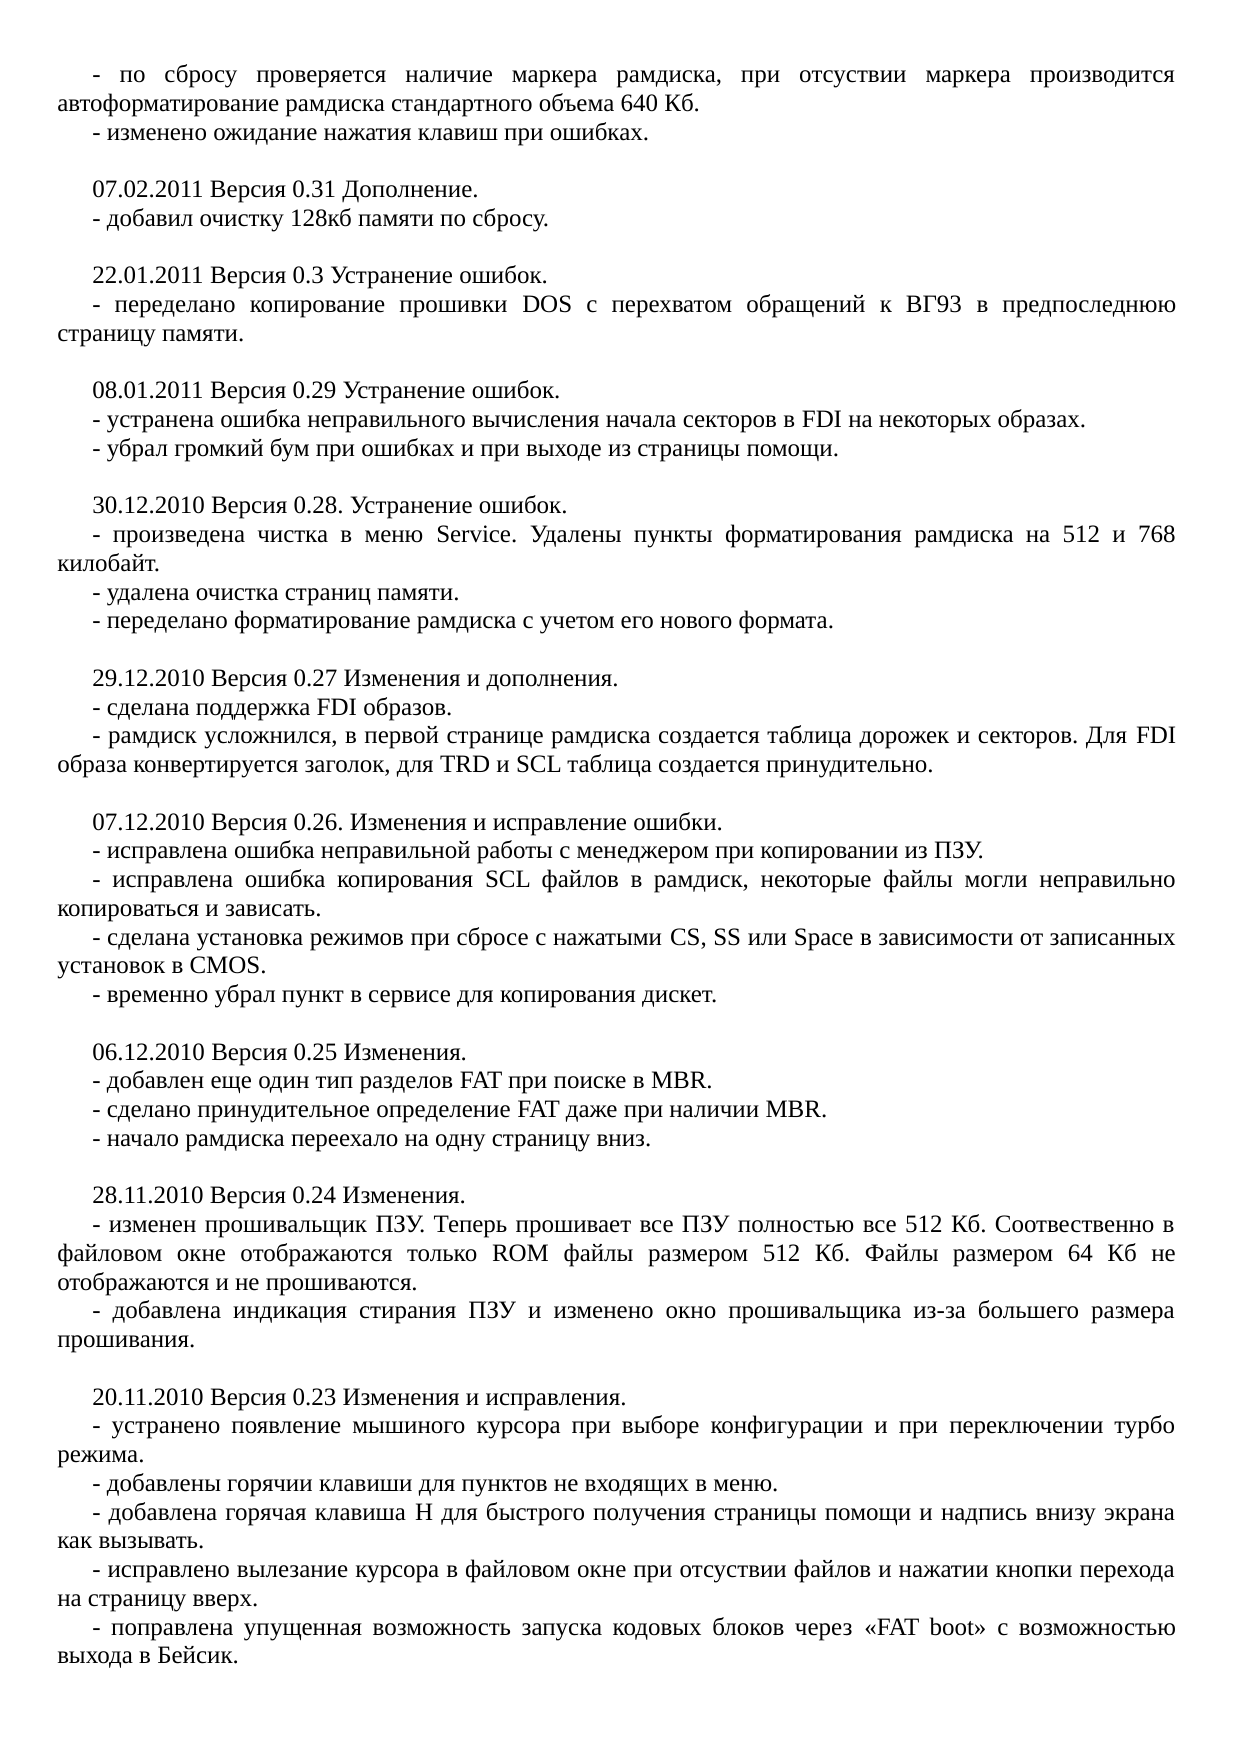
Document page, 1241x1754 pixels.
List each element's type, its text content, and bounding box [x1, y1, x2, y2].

text - исправлена ошибка неправильной работы с менеджером при копировании из ПЗУ. [57, 836, 1176, 864]
text - устранена ошибка неправильного вычисления начала секторов в FDI на некоторых образах. [57, 404, 1176, 433]
text - добавлены горячии клавиши для пунктов не входящих в меню. [57, 1468, 1176, 1497]
text - добавлена горячая клавиша H для быстрого получения страницы помощи и надпись внизу экрана как вызывать. [57, 1497, 1176, 1554]
text - добавлен еще один тип разделов FAT при поиске в MBR. [57, 1066, 1176, 1094]
text 29.12.2010 Версия 0.27 Изменения и дополнения. [57, 663, 1176, 692]
text - рамдиск усложнился, в первой странице рамдиска создается таблица дорожек и секторов. Для FDI образа конвертируется заголок, для TRD и SCL таблица создается принудительно. [57, 721, 1176, 778]
text 30.12.2010 Версия 0.28. Устранение ошибок. [57, 491, 1176, 519]
text - переделано копирование прошивки DOS с перехватом обращений к ВГ93 в предпоследнюю страницу памяти. [57, 289, 1176, 347]
text - сделана установка режимов при сбросе с нажатыми CS, SS или Space в зависимости от записанных установок в CMOS. [57, 922, 1176, 979]
text 07.12.2010 Версия 0.26. Изменения и исправление ошибки. [57, 807, 1176, 836]
text - добавлена индикация стирания ПЗУ и изменено окно прошивальщика из-за большего размера прошивания. [57, 1296, 1176, 1353]
text - убрал громкий бум при ошибках и при выходе из страницы помощи. [57, 433, 1176, 462]
text 07.02.2011 Версия 0.31 Дополнение. [57, 174, 1176, 203]
text - исправлена ошибка копирования SCL файлов в рамдиск, некоторые файлы могли неправильно копироваться и зависать. [57, 864, 1176, 922]
text - переделано форматирование рамдиска с учетом его нового формата. [57, 606, 1176, 634]
text - исправлено вылезание курсора в файловом окне при отсуствии файлов и нажатии кнопки перехода на страницу вверх. [57, 1554, 1176, 1612]
text - добавил очистку 128кб памяти по сбросу. [57, 203, 1176, 232]
text - начало рамдиска переехало на одну страницу вниз. [57, 1123, 1176, 1152]
text 28.11.2010 Версия 0.24 Изменения. [57, 1181, 1176, 1209]
text - сделана поддержка FDI образов. [57, 692, 1176, 721]
text 06.12.2010 Версия 0.25 Изменения. [57, 1037, 1176, 1066]
text - устранено появление мышиного курсора при выборе конфигурации и при переключении турбо режима. [57, 1411, 1176, 1468]
text - поправлена упущенная возможность запуска кодовых блоков через «FAT boot» с возможностью выхода в Бейсик. [57, 1612, 1176, 1669]
text 20.11.2010 Версия 0.23 Изменения и исправления. [57, 1382, 1176, 1411]
text - по сбросу проверяется наличие маркера рамдиска, при отсуствии маркера производится автоформатирование рамдиска стандартного объема 640 Кб. [57, 59, 1176, 117]
text - произведена чистка в меню Service. Удалены пункты форматирования рамдиска на 512 и 768 килобайт. [57, 519, 1176, 577]
text - изменено ожидание нажатия клавиш при ошибках. [57, 117, 1176, 146]
text 22.01.2011 Версия 0.3 Устранение ошибок. [57, 261, 1176, 289]
text - сделано принудительное определение FAT даже при наличии MBR. [57, 1094, 1176, 1123]
text - изменен прошивальщик ПЗУ. Теперь прошивает все ПЗУ полностью все 512 Кб. Соотвественно в файловом окне отображаются только ROM файлы размером 512 Кб. Файлы размером 64 Кб не отображаются и не прошиваются. [57, 1209, 1176, 1296]
text - временно убрал пункт в сервисе для копирования дискет. [57, 979, 1176, 1008]
text - удалена очистка страниц памяти. [57, 577, 1176, 606]
text 08.01.2011 Версия 0.29 Устранение ошибок. [57, 376, 1176, 404]
